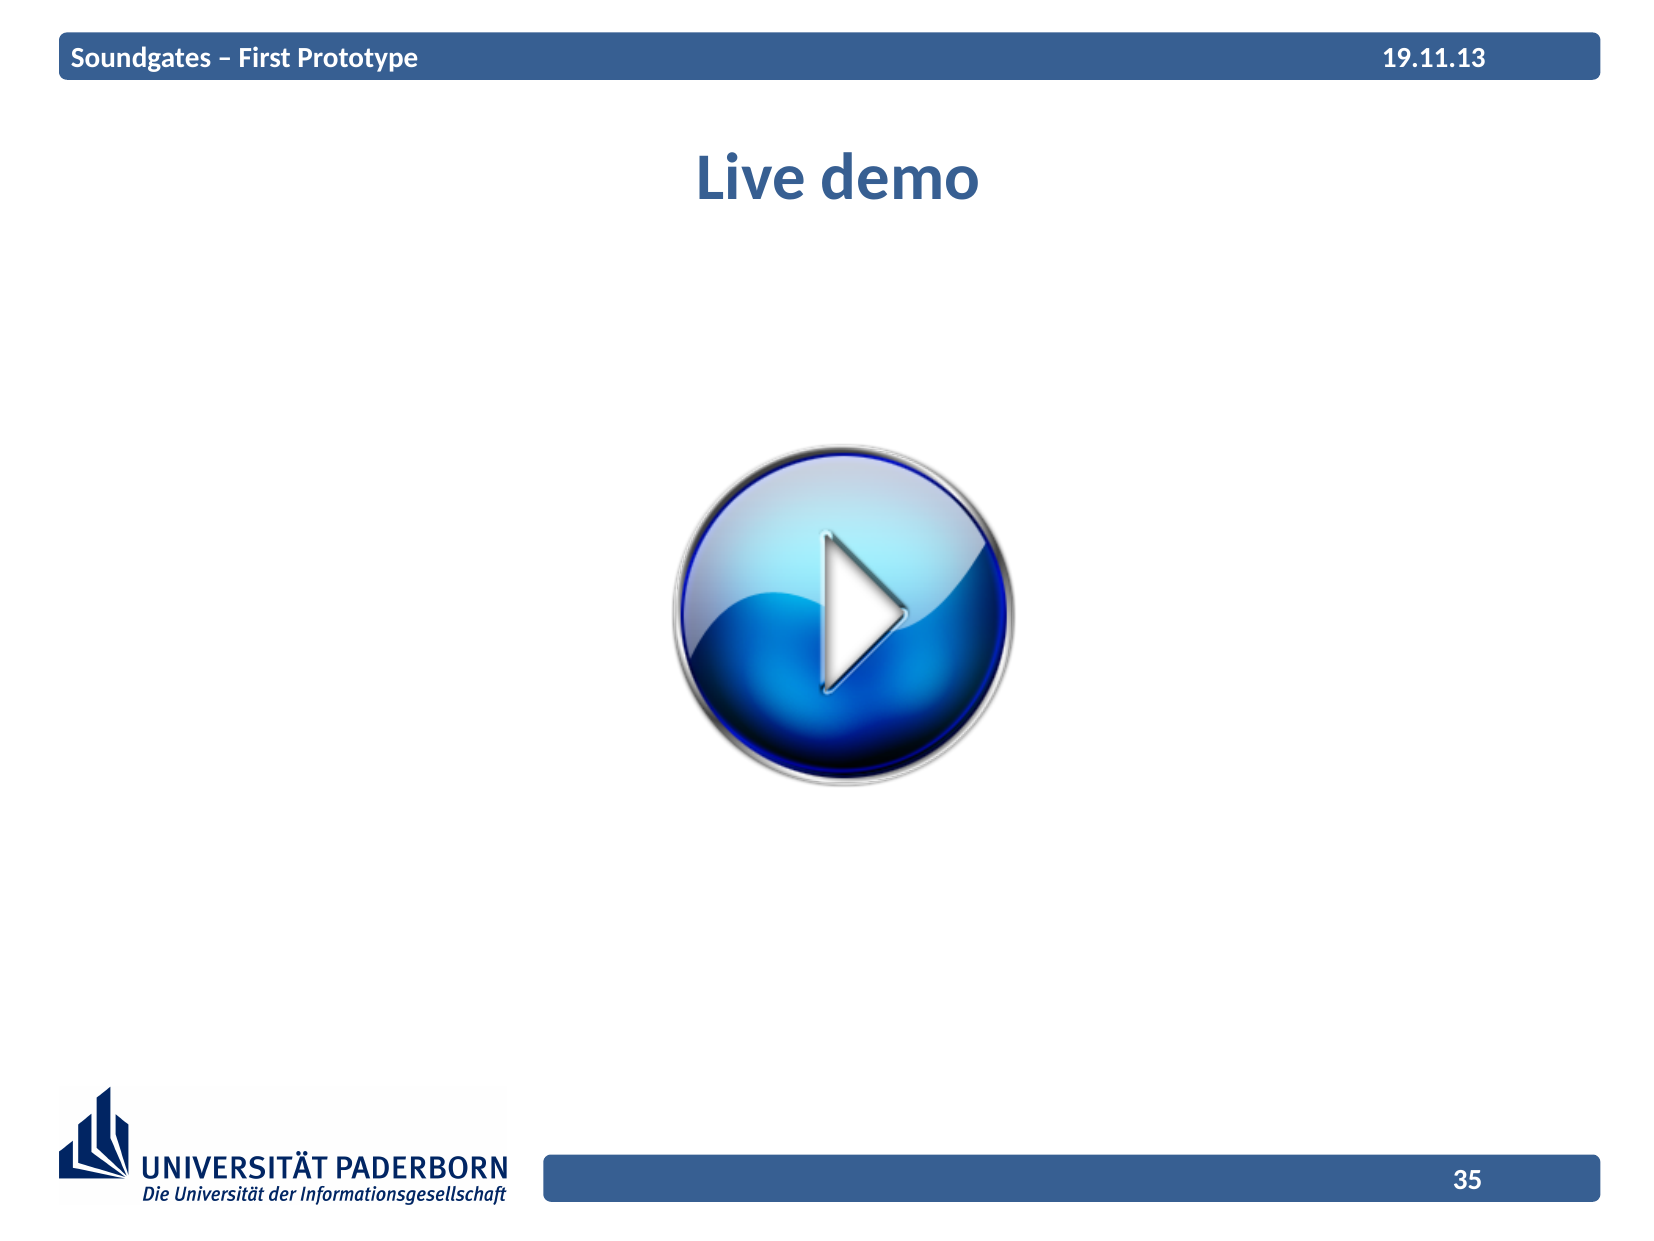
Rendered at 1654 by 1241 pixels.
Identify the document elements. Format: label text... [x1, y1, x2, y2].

text_box Soundgates – First Prototype [70, 32, 1359, 80]
title Live demo [82, 121, 1595, 225]
picture [648, 425, 1040, 816]
text_box [1452, 1154, 1583, 1202]
text_box 19.11.13 [1381, 32, 1583, 80]
picture [59, 1086, 507, 1205]
